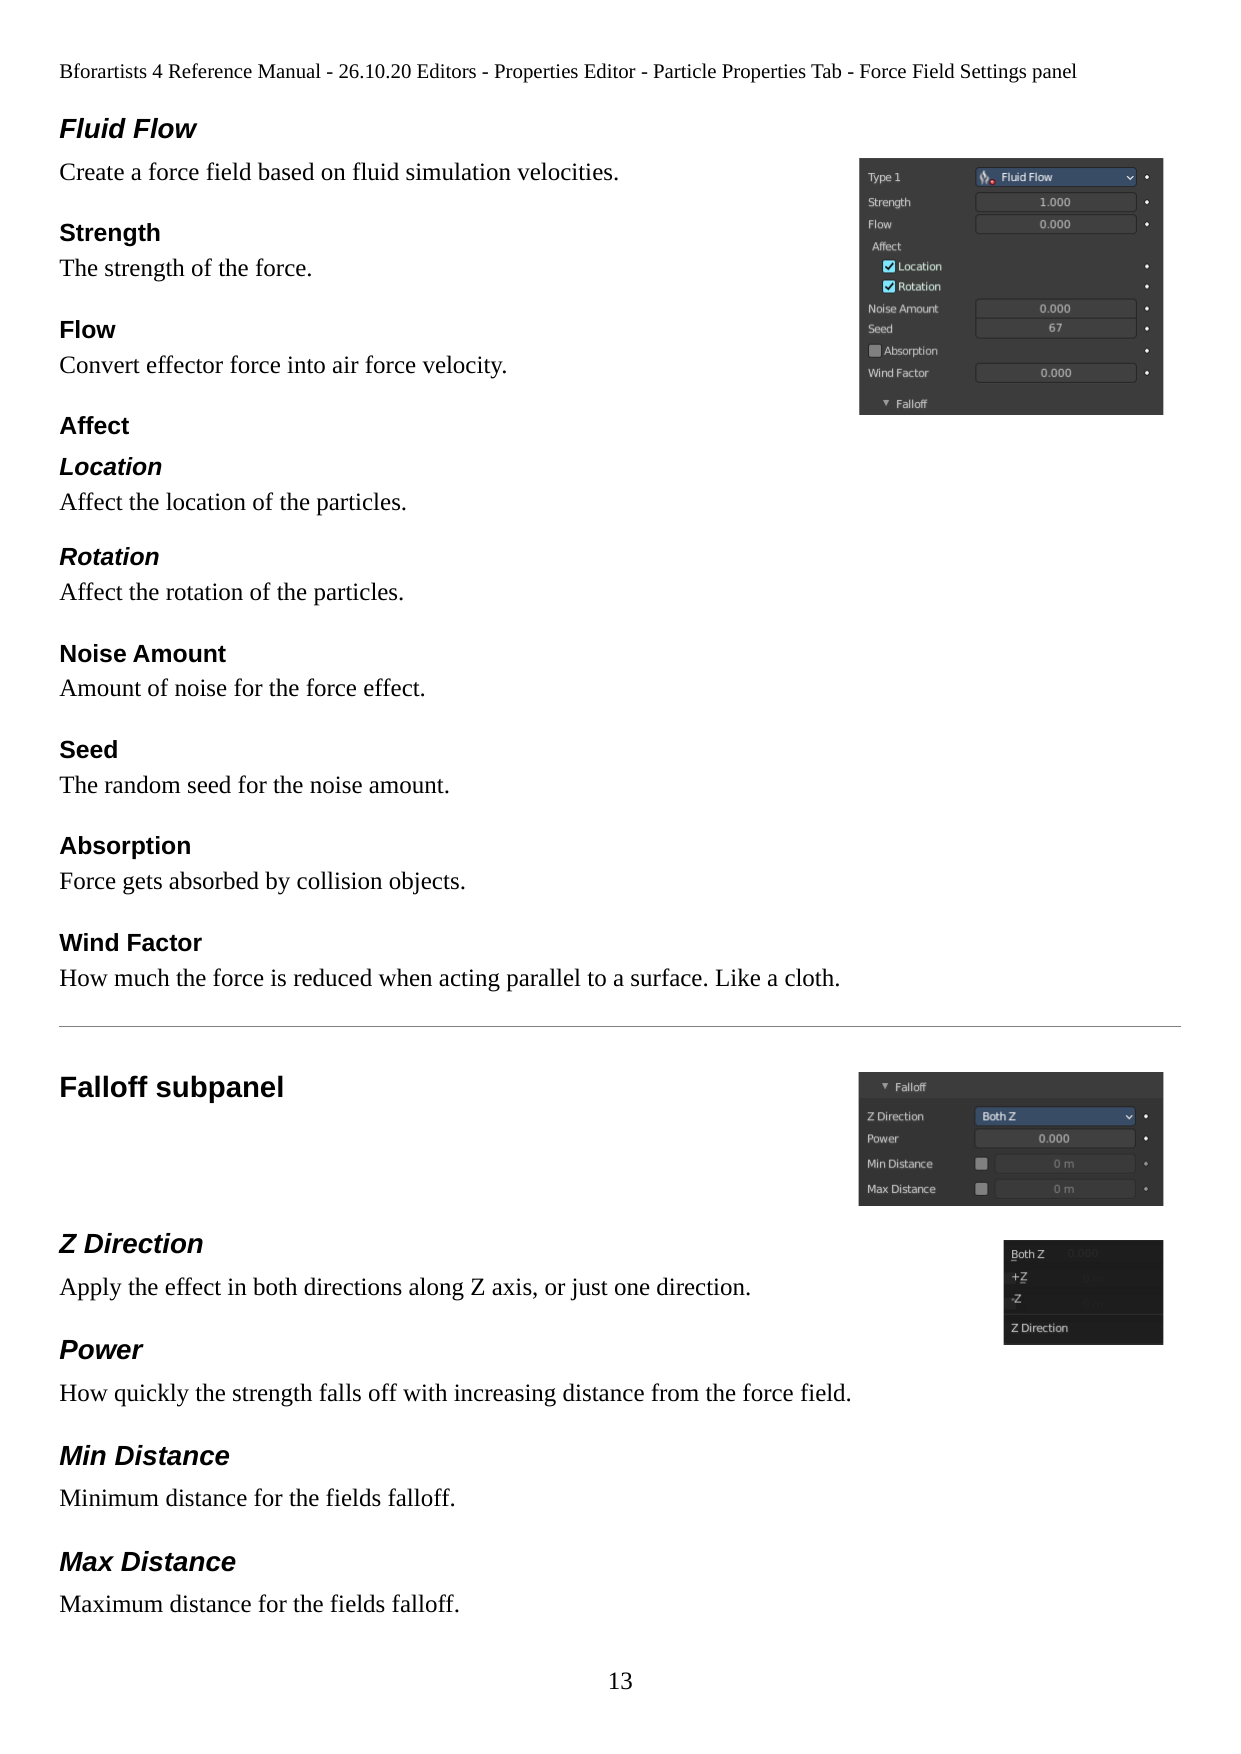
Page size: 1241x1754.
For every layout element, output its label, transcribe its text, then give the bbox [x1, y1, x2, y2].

text Create a force field based on fluid simulation velocities. [59, 157, 1181, 186]
subtitle Location [59, 452, 1181, 481]
subtitle Strength [59, 218, 859, 247]
text How quickly the strength falls off with increasing distance from the force field. [59, 1378, 1181, 1406]
subtitle Absorption [59, 831, 1181, 860]
subtitle Seed [59, 735, 1181, 764]
text Affect the location of the particles. [59, 487, 1181, 516]
subtitle Fluid Flow [59, 113, 1181, 144]
picture [1003, 1240, 1164, 1345]
text Maximum distance for the fields falloff. [59, 1589, 1181, 1618]
subtitle Affect [59, 411, 1181, 440]
picture [859, 158, 1164, 415]
text The random seed for the noise amount. [59, 770, 1181, 799]
text Convert effector force into air force velocity. [59, 350, 859, 378]
subtitle Wind Factor [59, 928, 1181, 956]
text Affect the rotation of the particles. [59, 577, 1181, 606]
subtitle Power [59, 1333, 1181, 1365]
text Amount of noise for the force effect. [59, 673, 1181, 702]
subtitle Noise Amount [59, 639, 1181, 667]
subtitle Max Distance [59, 1545, 1181, 1577]
text Force gets absorbed by collision objects. [59, 866, 1181, 895]
subtitle Flow [59, 315, 859, 343]
subtitle Min Distance [59, 1439, 1181, 1471]
subtitle Falloff subpanel [59, 1070, 1181, 1104]
picture [858, 1072, 1164, 1206]
subtitle Rotation [59, 542, 1181, 571]
subtitle Z Direction [59, 1227, 1181, 1259]
text The strength of the force. [59, 253, 859, 282]
subtitle [1164, 315, 1181, 343]
text How much the force is reduced when acting parallel to a surface. Like a cloth. [59, 963, 1181, 991]
text Minimum distance for the fields falloff. [59, 1483, 1181, 1512]
text Apply the effect in both directions along Z axis, or just one direction. [59, 1272, 1003, 1300]
subtitle [1164, 218, 1181, 247]
